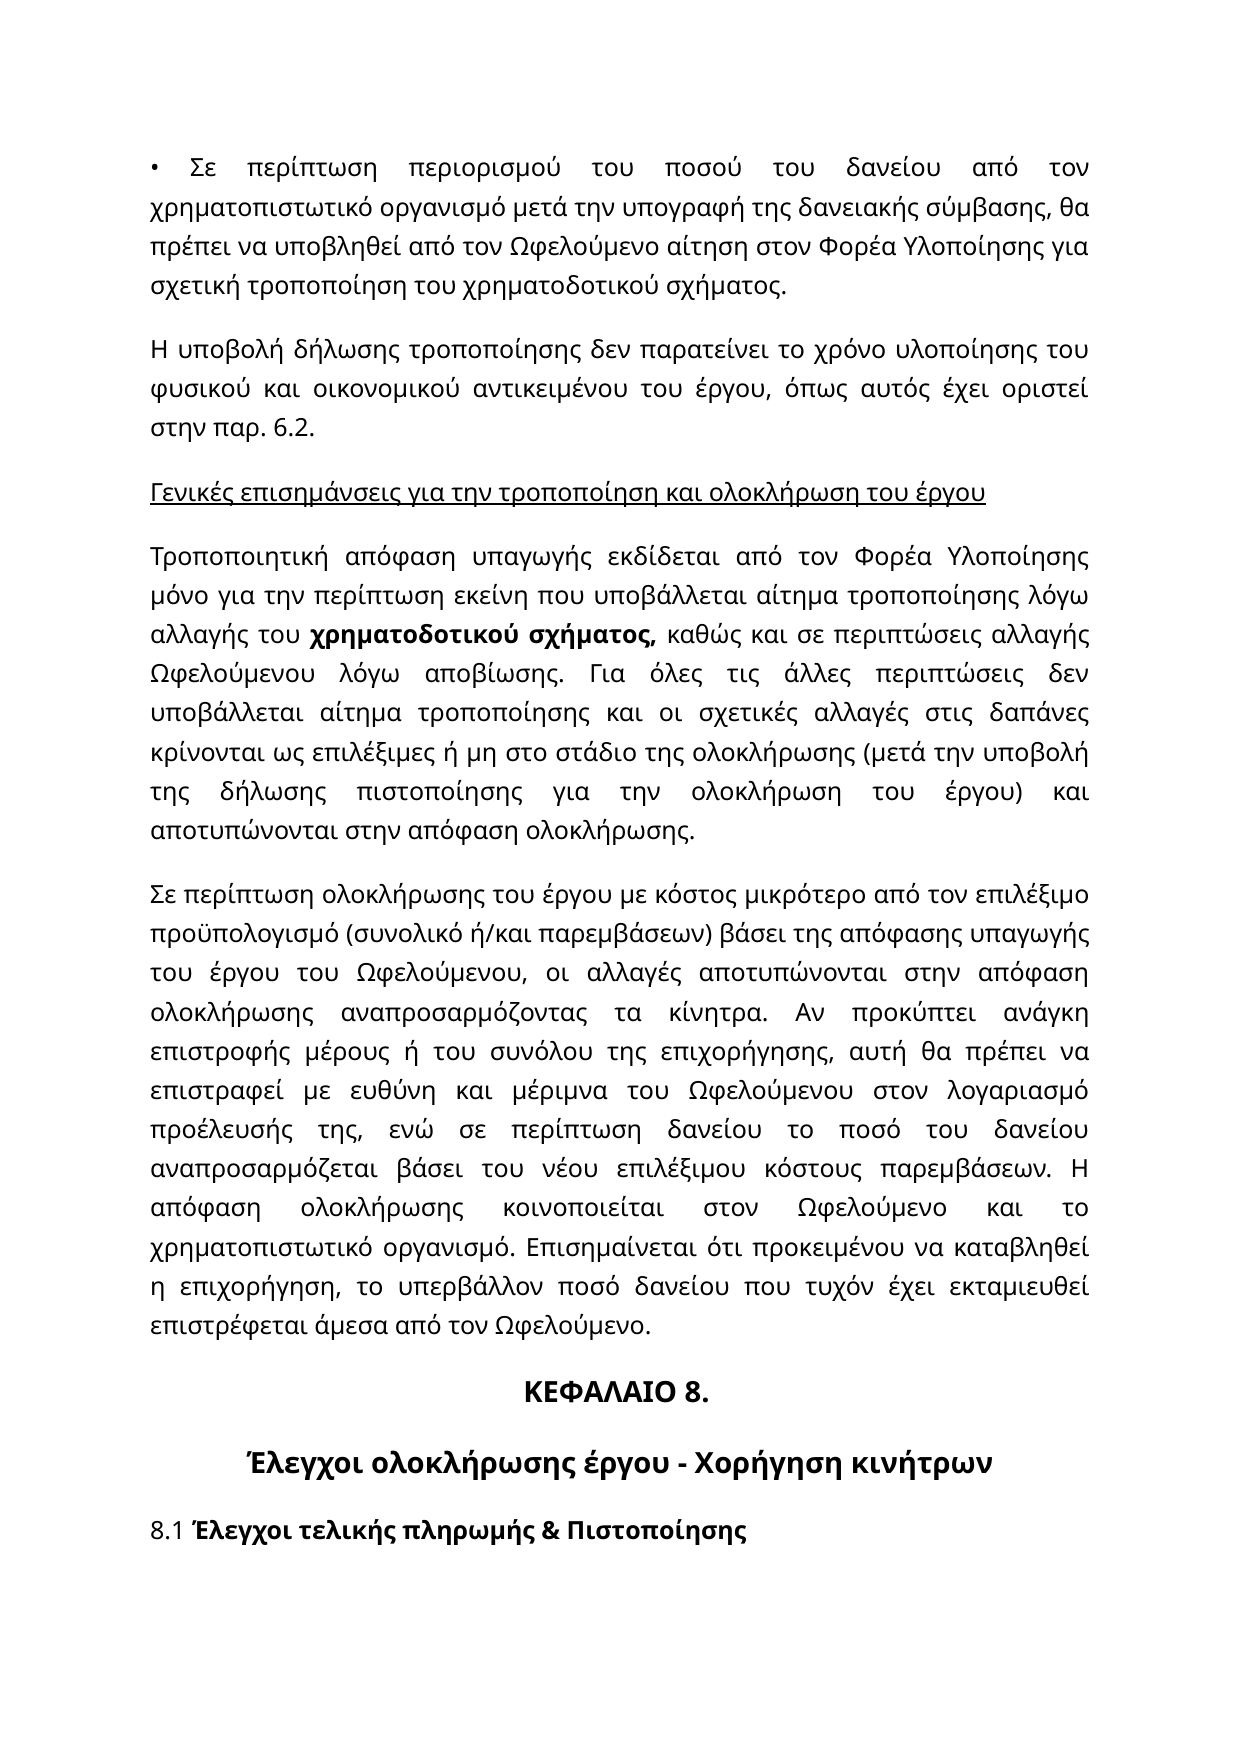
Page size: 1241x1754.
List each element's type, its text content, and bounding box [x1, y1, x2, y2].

text 8.1 Έλεγχοι τελικής πληρωμής & Πιστοποίησης [150, 1513, 1090, 1547]
text Η υποβολή δήλωσης τροποποίησης δεν παρατείνει το χρόνο υλοποίησης του φυσικού και οικονομικού αντικειμένου του έργου, όπως αυτός έχει οριστεί στην παρ. 6.2. [150, 332, 1090, 444]
text Σε περίπτωση ολοκλήρωσης του έργου με κόστος μικρότερο από τον επιλέξιμο προϋπολογισμό (συνολικό ή/και παρεμβάσεων) βάσει της απόφασης υπαγωγής του έργου του Ωφελούμενου, οι αλλαγές αποτυπώνονται στην απόφαση ολοκλήρωσης αναπροσαρμόζοντας τα κίνητρα. Αν προκύπτει ανάγκη επιστροφής μέρους ή του συνόλου της επιχορήγησης, αυτή θα πρέπει να επιστραφεί με ευθύνη και μέριμνα του Ωφελούμενου στον λογαριασμό προέλευσής της, ενώ σε περίπτωση δανείου το ποσό του δανείου αναπροσαρμόζεται βάσει του νέου επιλέξιμου κόστους παρεμβάσεων. Η απόφαση ολοκλήρωσης κοινοποιείται στον Ωφελούμενο και το χρηματοπιστωτικό οργανισμό. Επισημαίνεται ότι προκειμένου να καταβληθεί η επιχορήγηση, το υπερβάλλον ποσό δανείου που τυχόν έχει εκταμιευθεί επιστρέφεται άμεσα από τον Ωφελούμενο. [150, 877, 1090, 1342]
text • Σε περίπτωση περιορισμού του ποσού του δανείου από τον χρηματοπιστωτικό οργανισμό μετά την υπογραφή της δανειακής σύμβασης, θα πρέπει να υποβληθεί από τον Ωφελούμενο αίτηση στον Φορέα Υλοποίησης για σχετική τροποποίηση του χρηματοδοτικού σχήματος. [150, 150, 1090, 302]
text Τροποποιητική απόφαση υπαγωγής εκδίδεται από τον Φορέα Υλοποίησης μόνο για την περίπτωση εκείνη που υποβάλλεται αίτημα τροποποίησης λόγω αλλαγής του χρηματοδοτικού σχήματος, καθώς και σε περιπτώσεις αλλαγής Ωφελούμενου λόγω αποβίωσης. Για όλες τις άλλες περιπτώσεις δεν υποβάλλεται αίτημα τροποποίησης και οι σχετικές αλλαγές στις δαπάνες κρίνονται ως επιλέξιμες ή μη στο στάδιο της ολοκλήρωσης (μετά την υποβολή της δήλωσης πιστοποίησης για την ολοκλήρωση του έργου) και αποτυπώνονται στην απόφαση ολοκλήρωσης. [150, 538, 1090, 847]
subtitle Έλεγχοι ολοκλήρωσης έργου - Χορήγηση κινήτρων [150, 1442, 1090, 1482]
text Γενικές επισημάνσεις για την τροποποίηση και ολοκλήρωση του έργου [150, 474, 1090, 508]
subtitle ΚΕΦΑΛΑΙΟ 8. [150, 1372, 1090, 1411]
